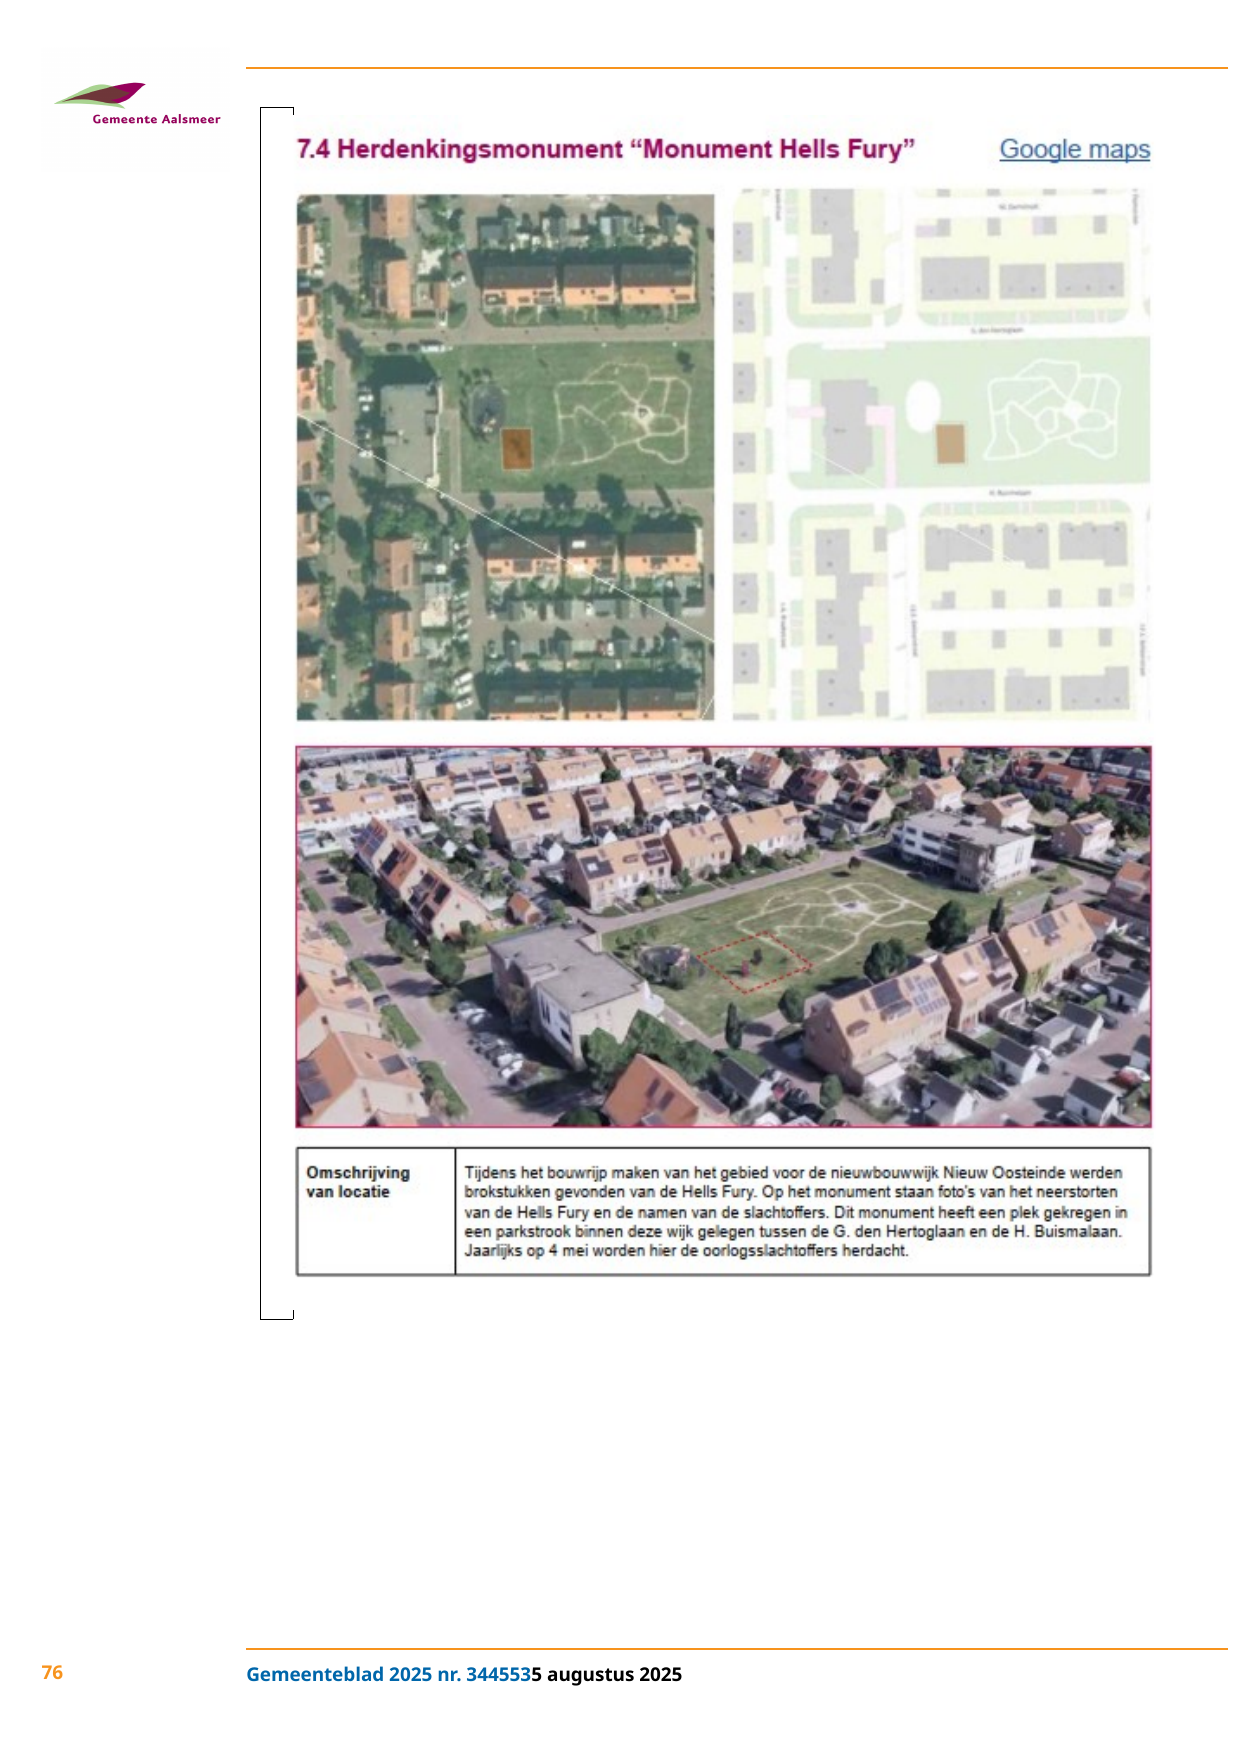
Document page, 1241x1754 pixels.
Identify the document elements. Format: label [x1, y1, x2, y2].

picture [268, 115, 1173, 1310]
picture [41, 47, 231, 172]
